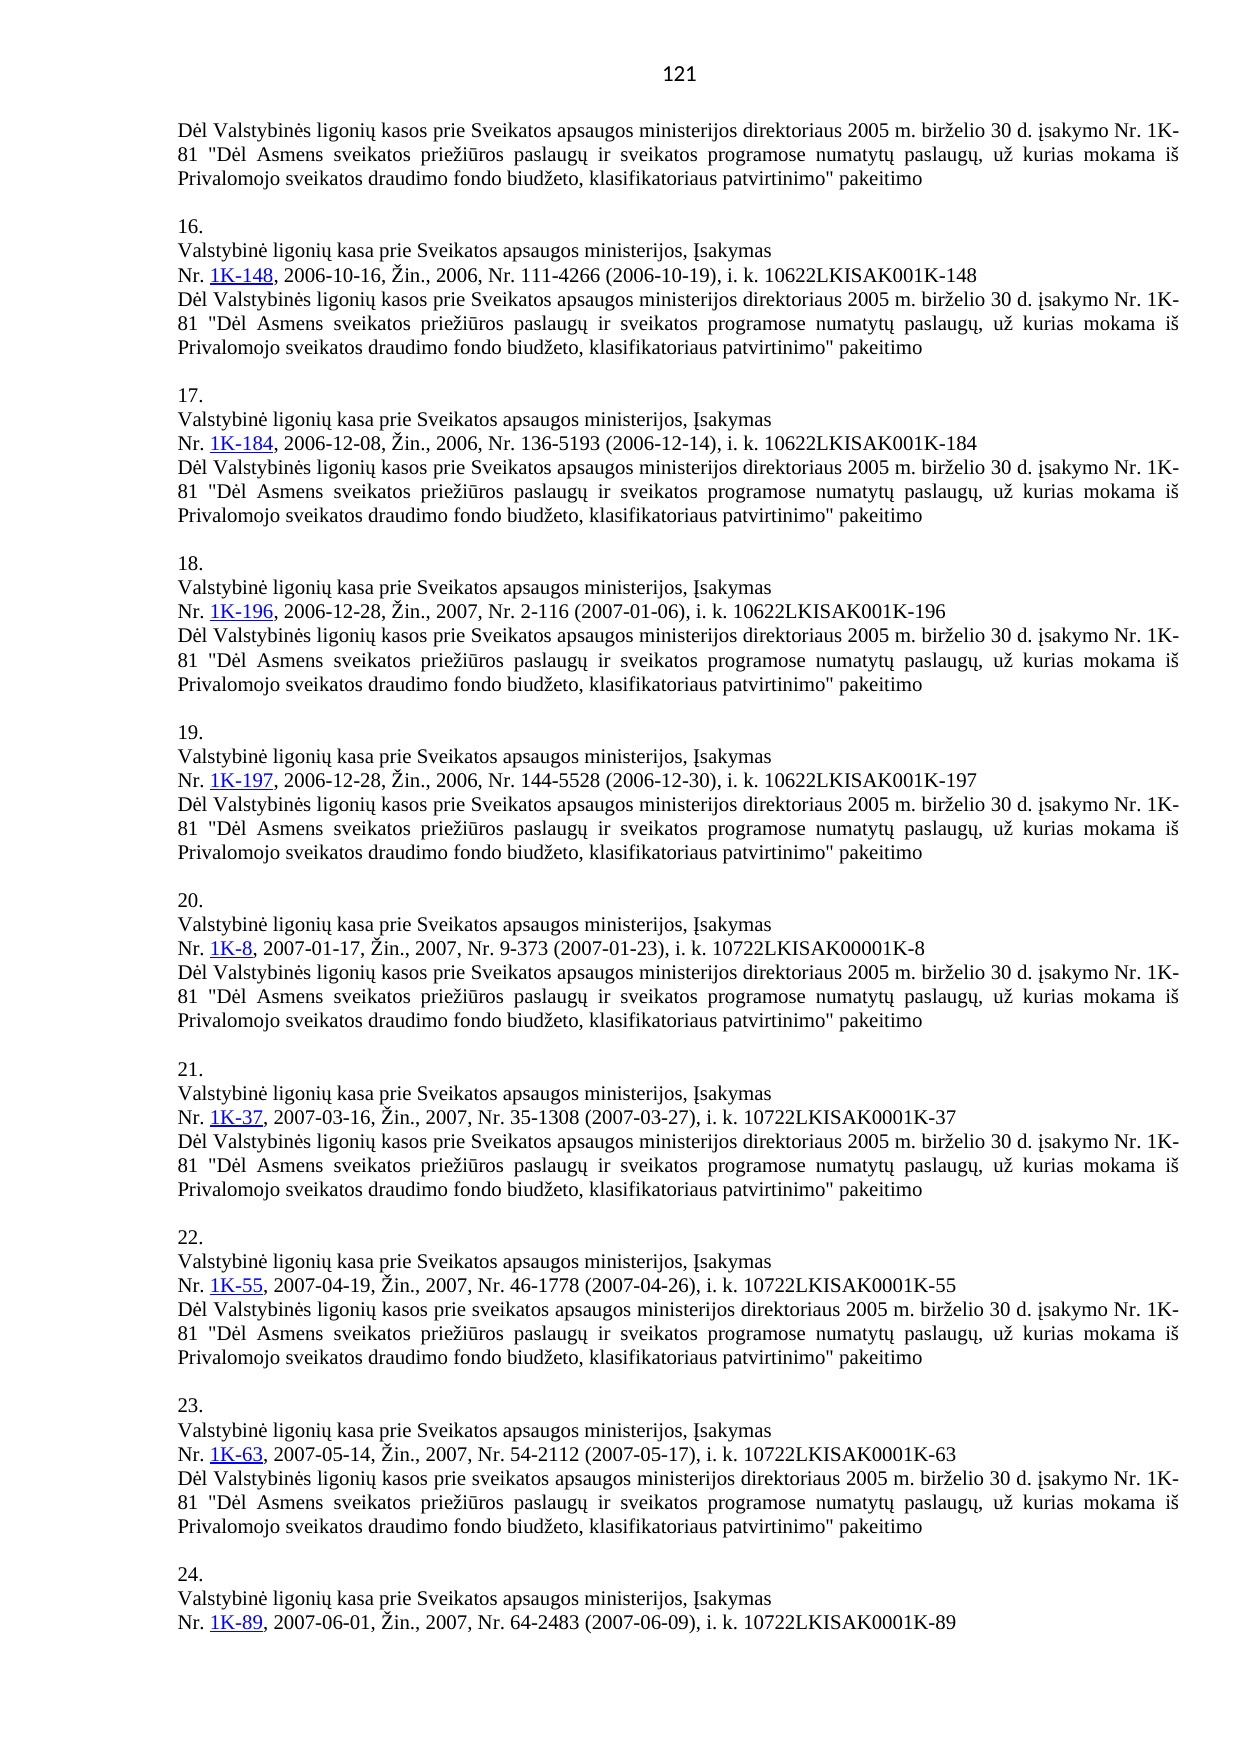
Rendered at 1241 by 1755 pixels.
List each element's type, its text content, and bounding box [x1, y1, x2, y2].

text 21. [177, 1057, 1181, 1081]
text Valstybinė ligonių kasa prie Sveikatos apsaugos ministerijos, Įsakymas [177, 1417, 1181, 1442]
text 22. [177, 1225, 1181, 1249]
text Nr. 1K-196, 2006-12-28, Žin., 2007, Nr. 2-116 (2007-01-06), i. k. 10622LKISAK001K-196 [177, 599, 1181, 623]
text Nr. 1K-89, 2007-06-01, Žin., 2007, Nr. 64-2483 (2007-06-09), i. k. 10722LKISAK0001K-89 [177, 1610, 1181, 1634]
text Nr. 1K-148, 2006-10-16, Žin., 2006, Nr. 111-4266 (2006-10-19), i. k. 10622LKISAK001K-148 [177, 262, 1181, 287]
text 24. [177, 1562, 1181, 1586]
text Dėl Valstybinės ligonių kasos prie Sveikatos apsaugos ministerijos direktoriaus 2005 m. birželio 30 d. įsakymo Nr. 1K-81 "Dėl Asmens sveikatos priežiūros paslaugų ir sveikatos programose numatytų paslaugų, už kurias mokama iš Privalomojo sveikatos draudimo fondo biudžeto, klasifikatoriaus patvirtinimo" pakeitimo [177, 118, 1181, 190]
text 16. [177, 214, 1181, 238]
text Valstybinė ligonių kasa prie Sveikatos apsaugos ministerijos, Įsakymas [177, 238, 1181, 262]
text 18. [177, 551, 1181, 575]
text 19. [177, 720, 1181, 744]
text Dėl Valstybinės ligonių kasos prie Sveikatos apsaugos ministerijos direktoriaus 2005 m. birželio 30 d. įsakymo Nr. 1K-81 "Dėl Asmens sveikatos priežiūros paslaugų ir sveikatos programose numatytų paslaugų, už kurias mokama iš Privalomojo sveikatos draudimo fondo biudžeto, klasifikatoriaus patvirtinimo" pakeitimo [177, 287, 1181, 359]
text Valstybinė ligonių kasa prie Sveikatos apsaugos ministerijos, Įsakymas [177, 1249, 1181, 1273]
text Valstybinė ligonių kasa prie Sveikatos apsaugos ministerijos, Įsakymas [177, 575, 1181, 599]
text Dėl Valstybinės ligonių kasos prie Sveikatos apsaugos ministerijos direktoriaus 2005 m. birželio 30 d. įsakymo Nr. 1K-81 "Dėl Asmens sveikatos priežiūros paslaugų ir sveikatos programose numatytų paslaugų, už kurias mokama iš Privalomojo sveikatos draudimo fondo biudžeto, klasifikatoriaus patvirtinimo" pakeitimo [177, 623, 1181, 696]
text Nr. 1K-63, 2007-05-14, Žin., 2007, Nr. 54-2112 (2007-05-17), i. k. 10722LKISAK0001K-63 [177, 1442, 1181, 1466]
text Dėl Valstybinės ligonių kasos prie Sveikatos apsaugos ministerijos direktoriaus 2005 m. birželio 30 d. įsakymo Nr. 1K-81 "Dėl Asmens sveikatos priežiūros paslaugų ir sveikatos programose numatytų paslaugų, už kurias mokama iš Privalomojo sveikatos draudimo fondo biudžeto, klasifikatoriaus patvirtinimo" pakeitimo [177, 792, 1181, 864]
text Valstybinė ligonių kasa prie Sveikatos apsaugos ministerijos, Įsakymas [177, 1081, 1181, 1105]
text Nr. 1K-37, 2007-03-16, Žin., 2007, Nr. 35-1308 (2007-03-27), i. k. 10722LKISAK0001K-37 [177, 1105, 1181, 1129]
text Nr. 1K-55, 2007-04-19, Žin., 2007, Nr. 46-1778 (2007-04-26), i. k. 10722LKISAK0001K-55 [177, 1273, 1181, 1297]
text Nr. 1K-197, 2006-12-28, Žin., 2006, Nr. 144-5528 (2006-12-30), i. k. 10622LKISAK001K-197 [177, 768, 1181, 792]
text Dėl Valstybinės ligonių kasos prie sveikatos apsaugos ministerijos direktoriaus 2005 m. birželio 30 d. įsakymo Nr. 1K-81 "Dėl Asmens sveikatos priežiūros paslaugų ir sveikatos programose numatytų paslaugų, už kurias mokama iš Privalomojo sveikatos draudimo fondo biudžeto, klasifikatoriaus patvirtinimo" pakeitimo [177, 1466, 1181, 1538]
text Dėl Valstybinės ligonių kasos prie sveikatos apsaugos ministerijos direktoriaus 2005 m. birželio 30 d. įsakymo Nr. 1K-81 "Dėl Asmens sveikatos priežiūros paslaugų ir sveikatos programose numatytų paslaugų, už kurias mokama iš Privalomojo sveikatos draudimo fondo biudžeto, klasifikatoriaus patvirtinimo" pakeitimo [177, 1297, 1181, 1369]
text Nr. 1K-8, 2007-01-17, Žin., 2007, Nr. 9-373 (2007-01-23), i. k. 10722LKISAK00001K-8 [177, 936, 1181, 960]
text Valstybinė ligonių kasa prie Sveikatos apsaugos ministerijos, Įsakymas [177, 912, 1181, 936]
text Valstybinė ligonių kasa prie Sveikatos apsaugos ministerijos, Įsakymas [177, 407, 1181, 431]
text 23. [177, 1393, 1181, 1417]
text Nr. 1K-184, 2006-12-08, Žin., 2006, Nr. 136-5193 (2006-12-14), i. k. 10622LKISAK001K-184 [177, 431, 1181, 455]
text 17. [177, 383, 1181, 407]
text Valstybinė ligonių kasa prie Sveikatos apsaugos ministerijos, Įsakymas [177, 744, 1181, 768]
text Dėl Valstybinės ligonių kasos prie Sveikatos apsaugos ministerijos direktoriaus 2005 m. birželio 30 d. įsakymo Nr. 1K-81 "Dėl Asmens sveikatos priežiūros paslaugų ir sveikatos programose numatytų paslaugų, už kurias mokama iš Privalomojo sveikatos draudimo fondo biudžeto, klasifikatoriaus patvirtinimo" pakeitimo [177, 455, 1181, 527]
text Dėl Valstybinės ligonių kasos prie Sveikatos apsaugos ministerijos direktoriaus 2005 m. birželio 30 d. įsakymo Nr. 1K-81 "Dėl Asmens sveikatos priežiūros paslaugų ir sveikatos programose numatytų paslaugų, už kurias mokama iš Privalomojo sveikatos draudimo fondo biudžeto, klasifikatoriaus patvirtinimo" pakeitimo [177, 1129, 1181, 1201]
text Valstybinė ligonių kasa prie Sveikatos apsaugos ministerijos, Įsakymas [177, 1586, 1181, 1610]
text 20. [177, 888, 1181, 912]
text Dėl Valstybinės ligonių kasos prie Sveikatos apsaugos ministerijos direktoriaus 2005 m. birželio 30 d. įsakymo Nr. 1K-81 "Dėl Asmens sveikatos priežiūros paslaugų ir sveikatos programose numatytų paslaugų, už kurias mokama iš Privalomojo sveikatos draudimo fondo biudžeto, klasifikatoriaus patvirtinimo" pakeitimo [177, 960, 1181, 1032]
